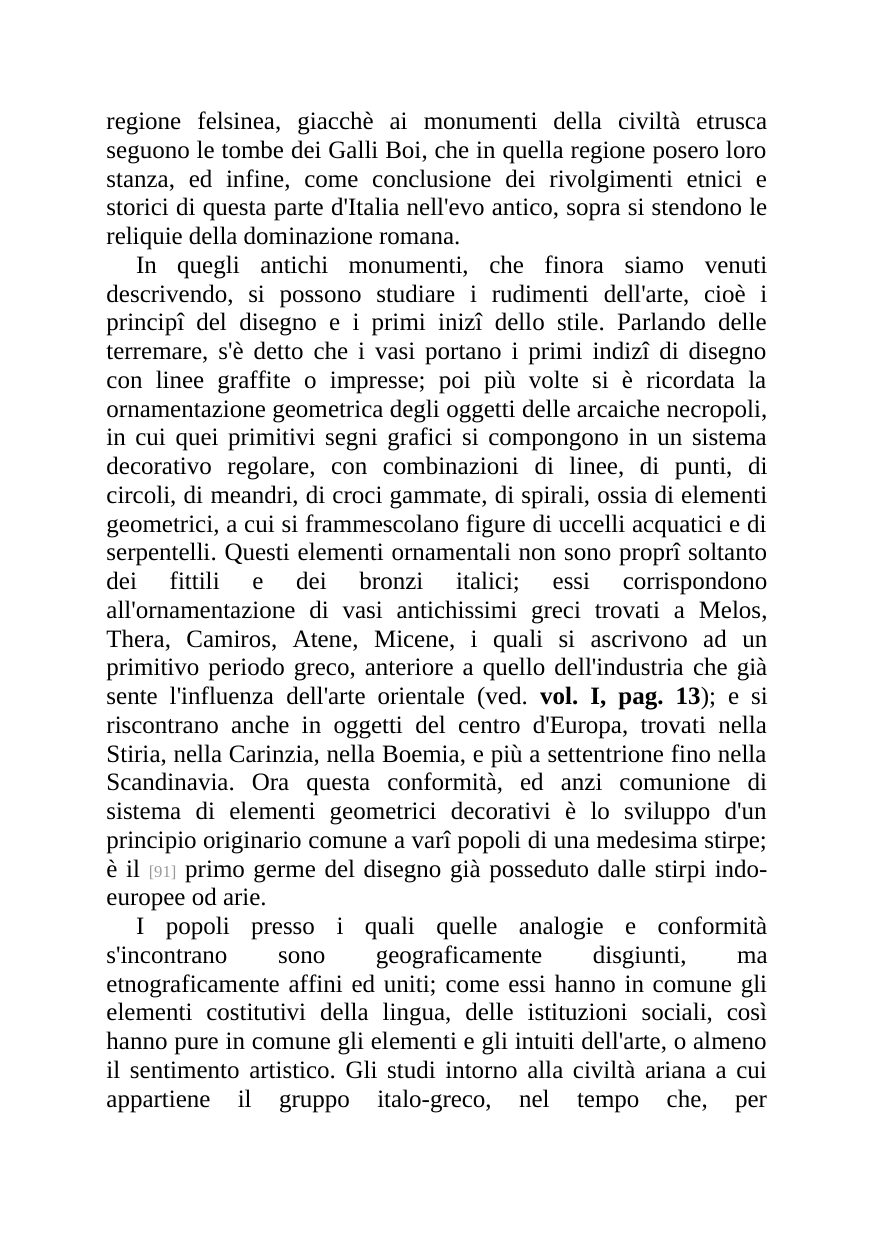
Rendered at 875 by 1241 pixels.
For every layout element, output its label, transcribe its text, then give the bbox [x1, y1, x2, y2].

text In quegli antichi monumenti, che finora siamo venuti descrivendo, si possono studiare i rudimenti dell'arte, cioè i principî del disegno e i primi inizî dello stile. Parlando delle terremare, s'è detto che i vasi portano i primi indizî di disegno con linee graffite o impresse; poi più volte si è ricordata la ornamentazione geometrica degli oggetti delle arcaiche necropoli, in cui quei primitivi segni grafici si compongono in un sistema decorativo regolare, con combinazioni di linee, di punti, di circoli, di meandri, di croci gammate, di spirali, ossia di elementi geometrici, a cui si frammescolano figure di uccelli acquatici e di serpentelli. Questi elementi ornamentali non sono proprî soltanto dei fittili e dei bronzi italici; essi corrispondono all'ornamentazione di vasi antichissimi greci trovati a Melos, Thera, Camiros, Atene, Micene, i quali si ascrivono ad un primitivo periodo greco, anteriore a quello dell'industria che già sente l'influenza dell'arte orientale (ved. vol. I, pag. 13); e si riscontrano anche in oggetti del centro d'Europa, trovati nella Stiria, nella Carinzia, nella Boemia, e più a settentrione fino nella Scandinavia. Ora questa conformità, ed anzi comunione di sistema di elementi geometrici decorativi è lo sviluppo d'un principio originario comune a varî popoli di una medesima stirpe; è il [91] primo germe del disegno già posseduto dalle stirpi indo-europee od arie. [106, 250, 768, 911]
text I popoli presso i quali quelle analogie e conformità s'incontrano sono geograficamente disgiunti, ma etnograficamente affini ed uniti; come essi hanno in comune gli elementi costitutivi della lingua, delle istituzioni sociali, così hanno pure in comune gli elementi e gli intuiti dell'arte, o almeno il sentimento artistico. Gli studi intorno alla civiltà ariana a cui appartiene il gruppo italo-greco, nel tempo che, per [106, 911, 768, 1112]
text regione felsinea, giacchè ai monumenti della civiltà etrusca seguono le tombe dei Galli Boi, che in quella regione posero loro stanza, ed infine, come conclusione dei rivolgimenti etnici e storici di questa parte d'Italia nell'evo antico, sopra si stendono le reliquie della dominazione romana. [106, 106, 768, 250]
